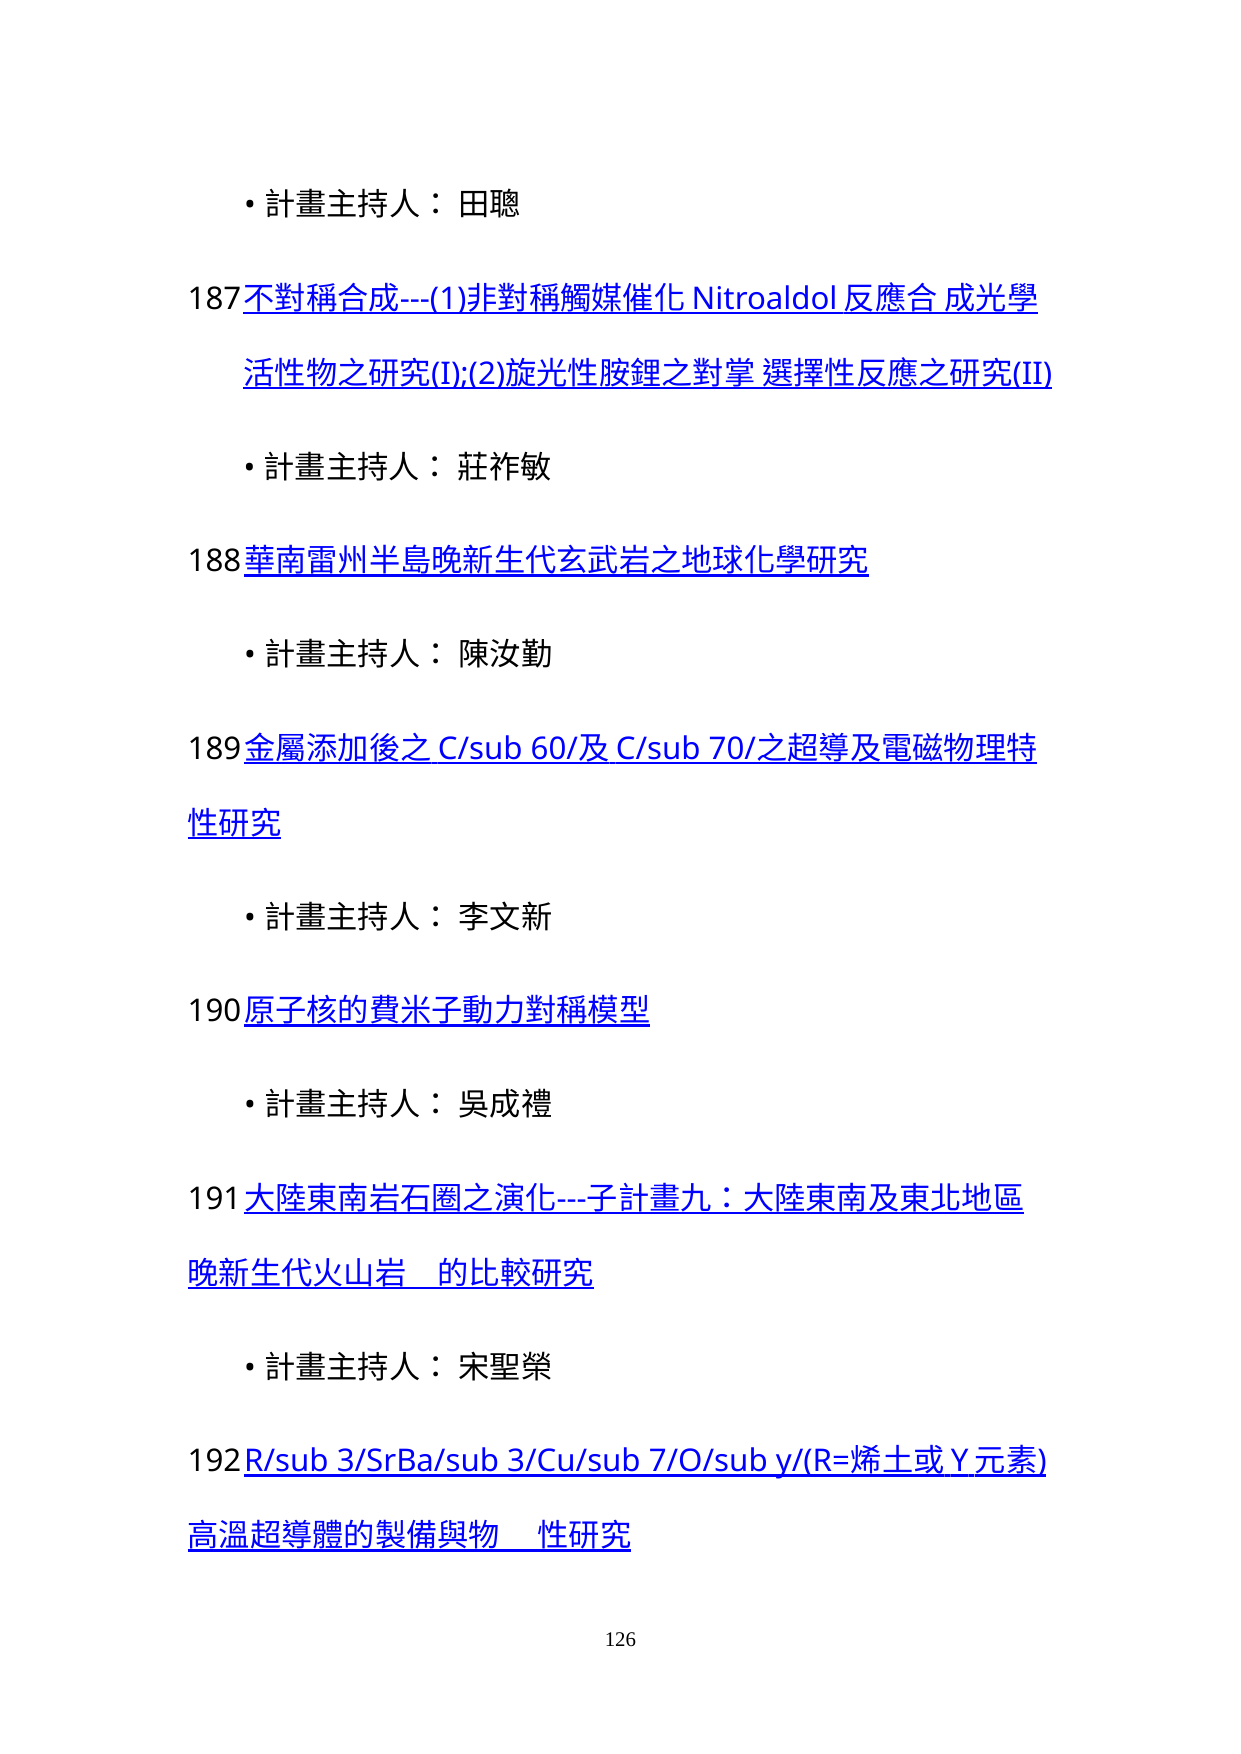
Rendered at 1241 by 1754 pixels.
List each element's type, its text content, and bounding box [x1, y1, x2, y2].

text 190 原子核的費米子動力對稱模型 [187, 971, 1053, 1046]
text • 計畫主持人： 陳汝勤 [187, 614, 1053, 689]
text • 計畫主持人： 田聰 [187, 164, 1053, 239]
text 192 R/sub 3/SrBa/sub 3/Cu/sub 7/O/sub y/(R=烯土或Y元素)高溫超導體的製備與物 性研究 [187, 1421, 1053, 1571]
text 191 大陸東南岩石圈之演化---子計畫九：大陸東南及東北地區晚新生代火山岩 的比較研究 [187, 1158, 1053, 1308]
text • 計畫主持人： 李文新 [187, 877, 1053, 952]
text • 計畫主持人： 莊祚敏 [187, 427, 1053, 502]
text • 計畫主持人： 吳成禮 [187, 1064, 1053, 1139]
text • 計畫主持人： 宋聖榮 [187, 1327, 1053, 1402]
text 187 不對稱合成---(1)非對稱觸媒催化Nitroaldol反應合 成光學活性物之研究(I);(2)旋光性胺鋰之對掌 選擇性反應之研究(II) [187, 258, 1053, 408]
text 189 金屬添加後之C/sub 60/及C/sub 70/之超導及電磁物理特性研究 [187, 708, 1053, 858]
text 188 華南雷州半島晚新生代玄武岩之地球化學研究 [187, 521, 1053, 596]
